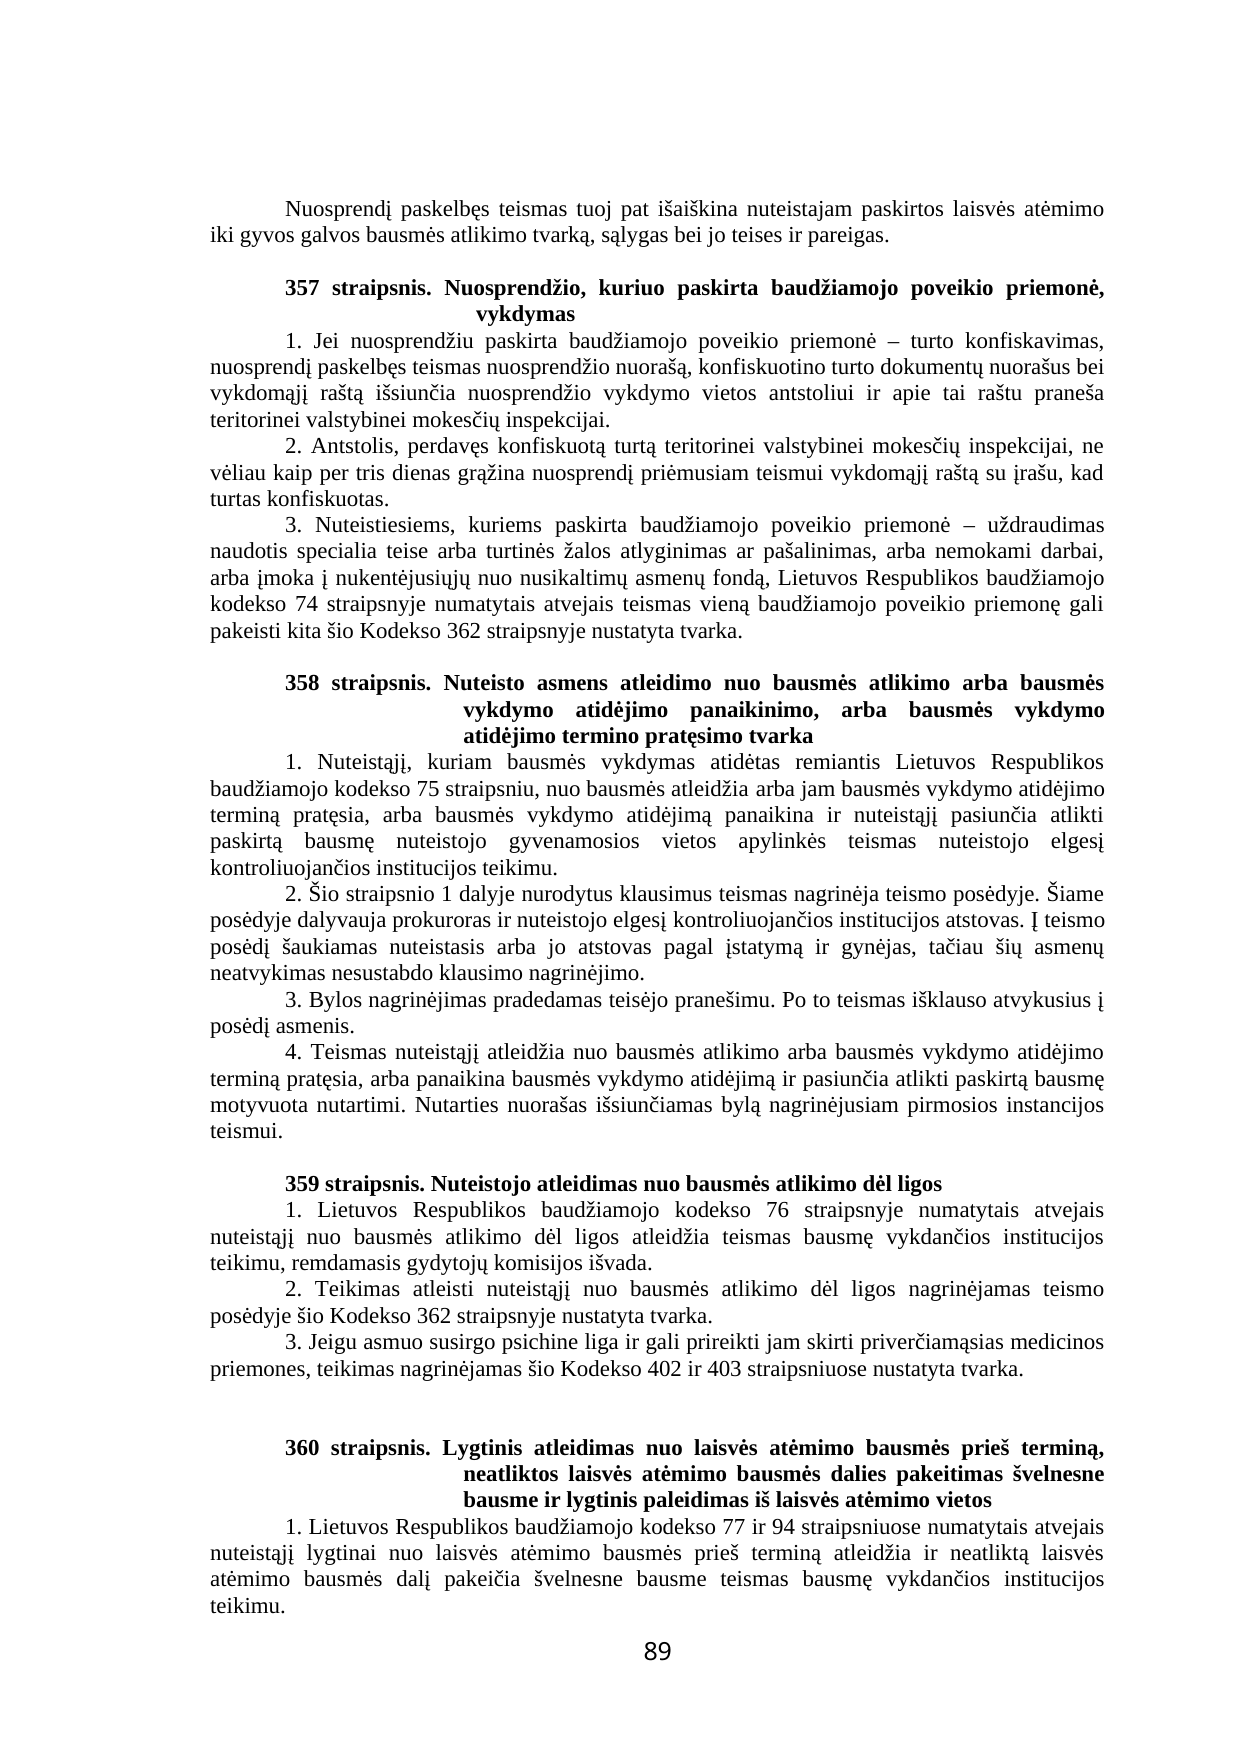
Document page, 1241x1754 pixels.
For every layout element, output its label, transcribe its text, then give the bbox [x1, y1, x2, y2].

text 2. Antstolis, perdavęs konfiskuotą turtą teritorinei valstybinei mokesčių inspekcijai, ne vėliau kaip per tris dienas grąžina nuosprendį priėmusiam teismui vykdomąjį raštą su įrašu, kad turtas konfiskuotas. [210, 432, 1106, 511]
text 4. Teismas nuteistąjį atleidžia nuo bausmės atlikimo arba bausmės vykdymo atidėjimo terminą pratęsia, arba panaikina bausmės vykdymo atidėjimą ir pasiunčia atlikti paskirtą bausmę motyvuota nutartimi. Nutarties nuorašas išsiunčiamas bylą nagrinėjusiam pirmosios instancijos teismui. [210, 1038, 1106, 1144]
text 359 straipsnis. Nuteistojo atleidimas nuo bausmės atlikimo dėl ligos [210, 1170, 1106, 1196]
text 1. Lietuvos Respublikos baudžiamojo kodekso 76 straipsnyje numatytais atvejais nuteistąjį nuo bausmės atlikimo dėl ligos atleidžia teismas bausmę vykdančios institucijos teikimu, remdamasis gydytojų komisijos išvada. [210, 1196, 1106, 1276]
text 1. Lietuvos Respublikos baudžiamojo kodekso 77 ir 94 straipsniuose numatytais atvejais nuteistąjį lygtinai nuo laisvės atėmimo bausmės prieš terminą atleidžia ir neatliktą laisvės atėmimo bausmės dalį pakeičia švelnesne bausme teismas bausmę vykdančios institucijos teikimu. [210, 1513, 1106, 1618]
text 3. Nuteistiesiems, kuriems paskirta baudžiamojo poveikio priemonė – uždraudimas naudotis specialia teise arba turtinės žalos atlyginimas ar pašalinimas, arba nemokami darbai, arba įmoka į nukentėjusiųjų nuo nusikaltimų asmenų fondą, Lietuvos Respublikos baudžiamojo kodekso 74 straipsnyje numatytais atvejais teismas vieną baudžiamojo poveikio priemonę gali pakeisti kita šio Kodekso 362 straipsnyje nustatyta tvarka. [210, 511, 1106, 643]
text 360 straipsnis. Lygtinis atleidimas nuo laisvės atėmimo bausmės prieš terminą, neatliktos laisvės atėmimo bausmės dalies pakeitimas švelnesne bausme ir lygtinis paleidimas iš laisvės atėmimo vietos [285, 1434, 1106, 1513]
text 358 straipsnis. Nuteisto asmens atleidimo nuo bausmės atlikimo arba bausmės vykdymo atidėjimo panaikinimo, arba bausmės vykdymo atidėjimo termino pratęsimo tvarka [285, 669, 1106, 748]
text 1. Jei nuosprendžiu paskirta baudžiamojo poveikio priemonė – turto konfiskavimas, nuosprendį paskelbęs teismas nuosprendžio nuorašą, konfiskuotino turto dokumentų nuorašus bei vykdomąjį raštą išsiunčia nuosprendžio vykdymo vietos antstoliui ir apie tai raštu praneša teritorinei valstybinei mokesčių inspekcijai. [210, 327, 1106, 432]
text 357 straipsnis. Nuosprendžio, kuriuo paskirta baudžiamojo poveikio priemonė, vykdymas [285, 274, 1106, 327]
text 1. Nuteistąjį, kuriam bausmės vykdymas atidėtas remiantis Lietuvos Respublikos baudžiamojo kodekso 75 straipsniu, nuo bausmės atleidžia arba jam bausmės vykdymo atidėjimo terminą pratęsia, arba bausmės vykdymo atidėjimą panaikina ir nuteistąjį pasiunčia atlikti paskirtą bausmę nuteistojo gyvenamosios vietos apylinkės teismas nuteistojo elgesį kontroliuojančios institucijos teikimu. [210, 748, 1106, 880]
text 3. Jeigu asmuo susirgo psichine liga ir gali prireikti jam skirti priverčiamąsias medicinos priemones, teikimas nagrinėjamas šio Kodekso 402 ir 403 straipsniuose nustatyta tvarka. [210, 1328, 1106, 1381]
text 2. Šio straipsnio 1 dalyje nurodytus klausimus teismas nagrinėja teismo posėdyje. Šiame posėdyje dalyvauja prokuroras ir nuteistojo elgesį kontroliuojančios institucijos atstovas. Į teismo posėdį šaukiamas nuteistasis arba jo atstovas pagal įstatymą ir gynėjas, tačiau šių asmenų neatvykimas nesustabdo klausimo nagrinėjimo. [210, 880, 1106, 986]
text 2. Teikimas atleisti nuteistąjį nuo bausmės atlikimo dėl ligos nagrinėjamas teismo posėdyje šio Kodekso 362 straipsnyje nustatyta tvarka. [210, 1276, 1106, 1328]
text 3. Bylos nagrinėjimas pradedamas teisėjo pranešimu. Po to teismas išklauso atvykusius į posėdį asmenis. [210, 986, 1106, 1038]
text Nuosprendį paskelbęs teismas tuoj pat išaiškina nuteistajam paskirtos laisvės atėmimo iki gyvos galvos bausmės atlikimo tvarką, sąlygas bei jo teises ir pareigas. [210, 195, 1106, 248]
